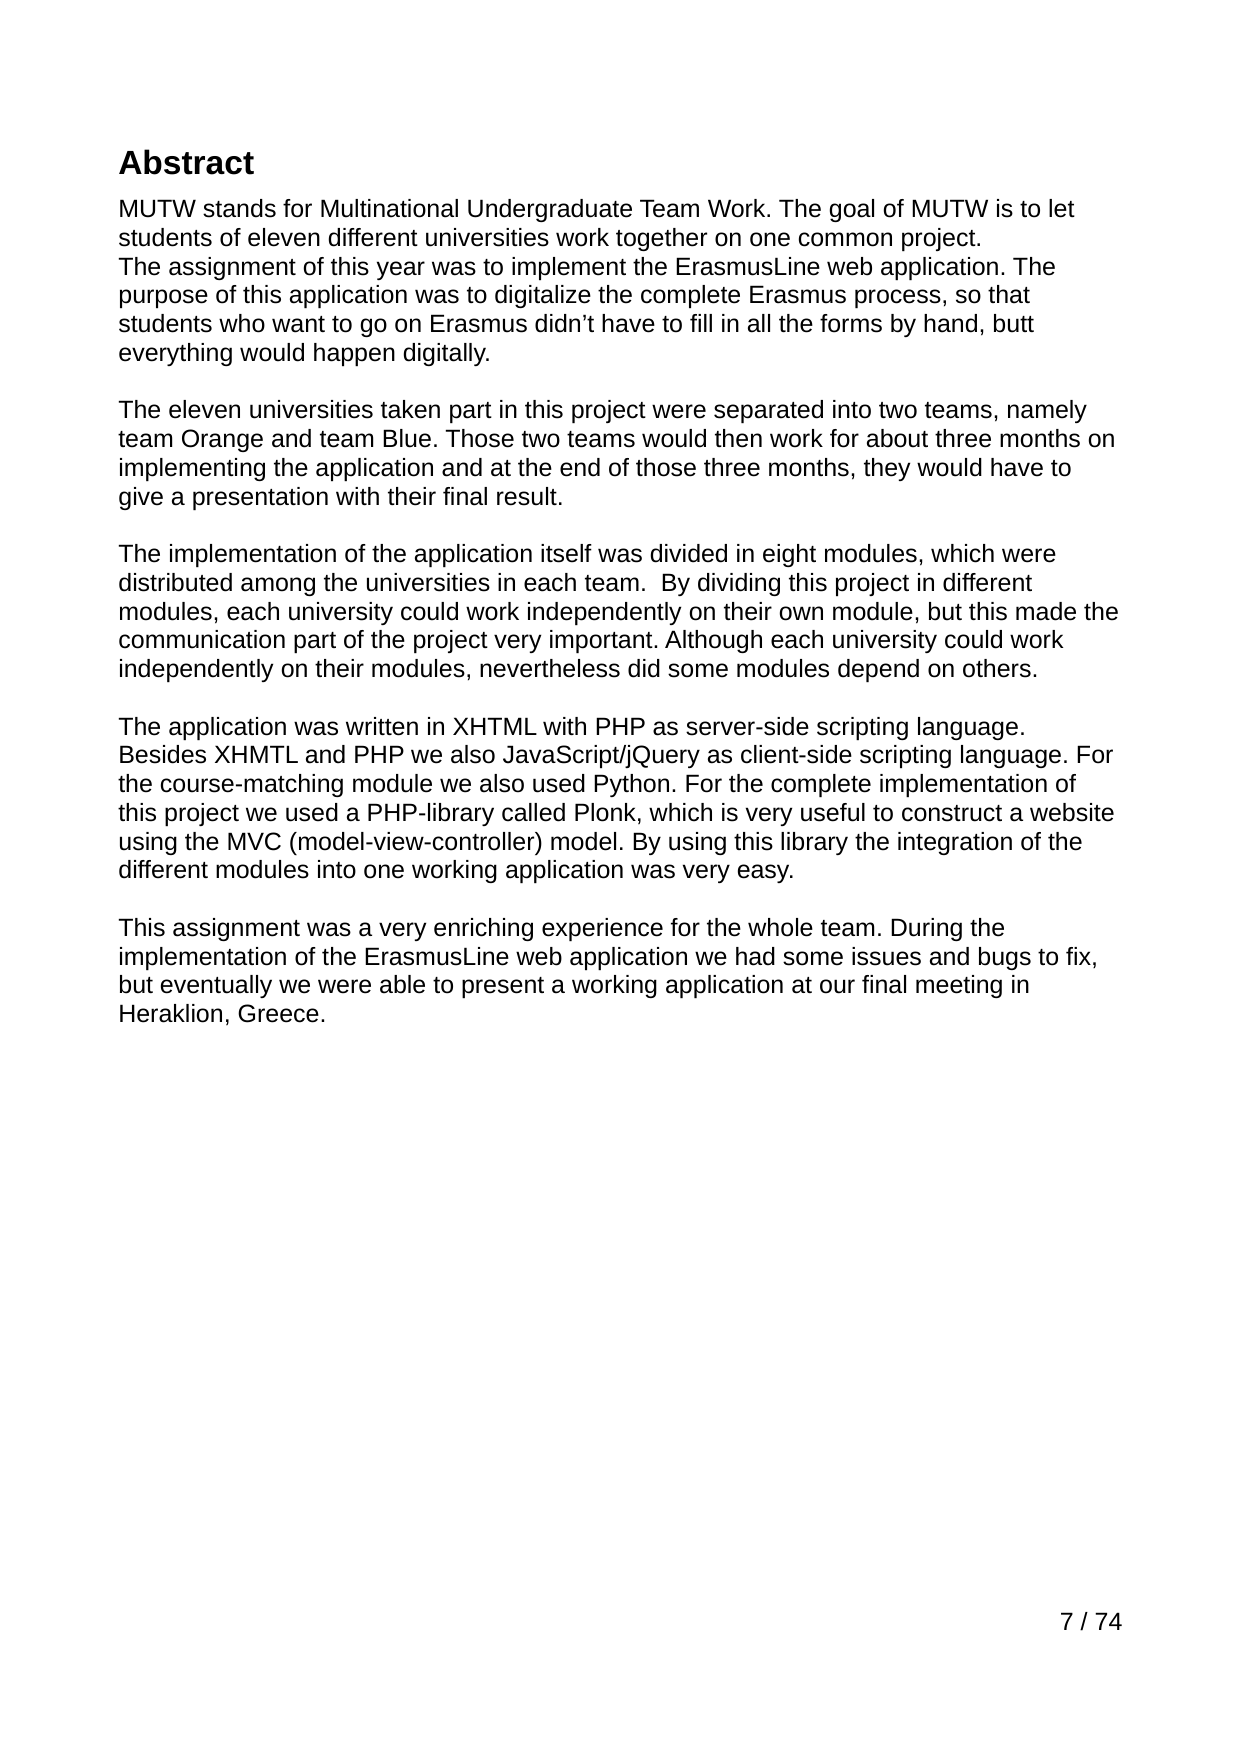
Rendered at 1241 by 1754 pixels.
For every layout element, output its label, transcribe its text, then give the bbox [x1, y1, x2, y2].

text MUTW stands for Multinational Undergraduate Team Work. The goal of MUTW is to let students of eleven different universities work together on one common project. The assignment of this year was to implement the ErasmusLine web application. The purpose of this application was to digitalize the complete Erasmus process, so that students who want to go on Erasmus didn’t have to fill in all the forms by hand, butt everything would happen digitally. The eleven universities taken part in this project were separated into two teams, namely team Orange and team Blue. Those two teams would then work for about three months on implementing the application and at the end of those three months, they would have to give a presentation with their final result. The implementation of the application itself was divided in eight modules, which were distributed among the universities in each team. By dividing this project in different modules, each university could work independently on their own module, but this made the communication part of the project very important. Although each university could work independently on their modules, nevertheless did some modules depend on others. The application was written in XHTML with PHP as server-side scripting language. Besides XHMTL and PHP we also JavaScript/jQuery as client-side scripting language. For the course-matching module we also used Python. For the complete implementation of this project we used a PHP-library called Plonk, which is very useful to construct a website using the MVC (model-view-controller) model. By using this library the integration of the different modules into one working application was very easy. This assignment was a very enriching experience for the whole team. During the implementation of the ErasmusLine web application we had some issues and bugs to fix, but eventually we were able to present a working application at our final meeting in Heraklion, Greece. [118, 194, 1122, 1028]
subtitle Abstract [118, 143, 1122, 182]
